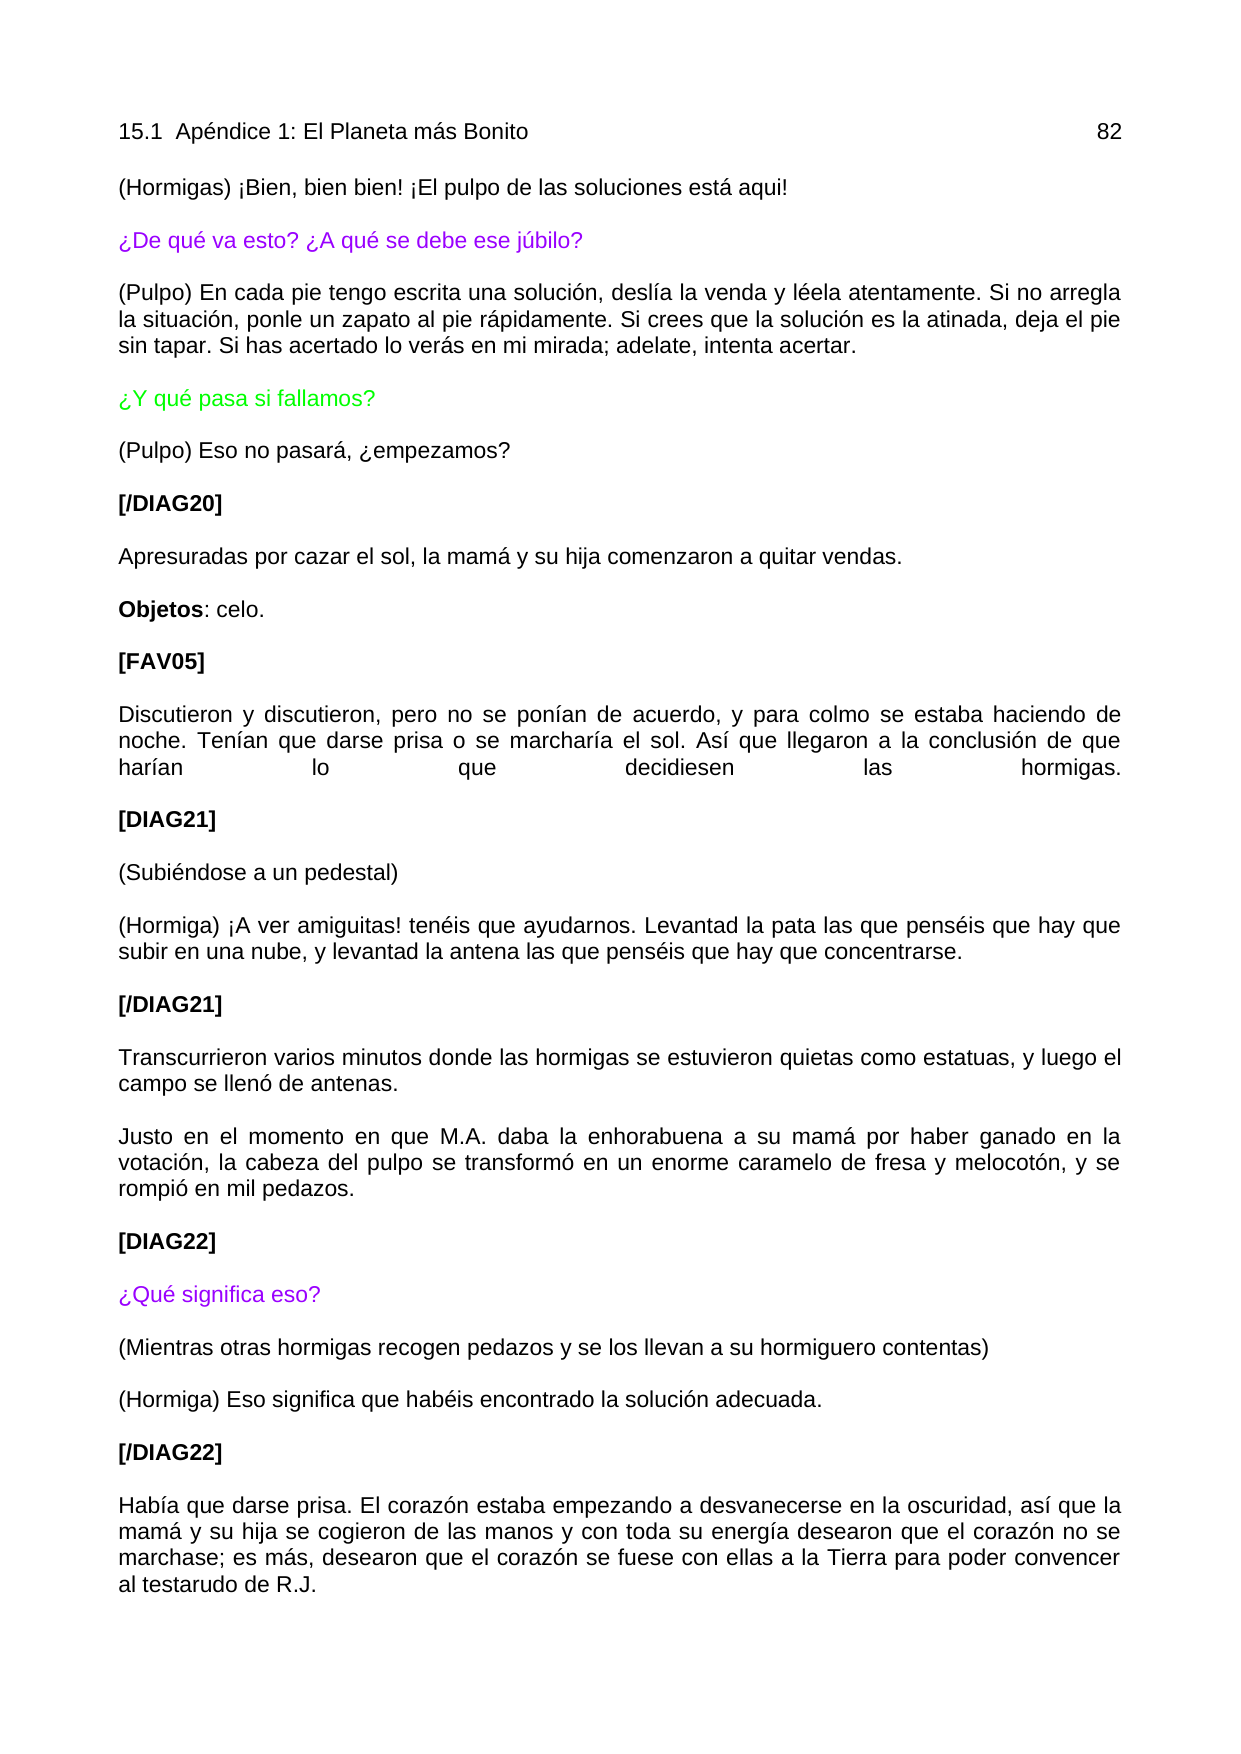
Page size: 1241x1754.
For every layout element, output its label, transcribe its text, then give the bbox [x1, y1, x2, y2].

text Justo en el momento en que M.A. daba la enhorabuena a su mamá por haber ganado en la votación, la cabeza del pulpo se transformó en un enorme caramelo de fresa y melocotón, y se rompió en mil pedazos. [118, 1123, 1122, 1202]
text [DIAG21] [118, 806, 1122, 833]
text (Subiéndose a un pedestal) [118, 859, 1122, 886]
text Había que darse prisa. El corazón estaba empezando a desvanecerse en la oscuridad, así que la mamá y su hija se cogieron de las manos y con toda su energía desearon que el corazón no se marchase; es más, desearon que el corazón se fuese con ellas a la Tierra para poder convencer al testarudo de R.J. [118, 1492, 1122, 1597]
text Discutieron y discutieron, pero no se ponían de acuerdo, y para colmo se estaba haciendo de noche. Tenían que darse prisa o se marcharía el sol. Así que llegaron a la conclusión de que harían lo que decidiesen las hormigas. [118, 701, 1122, 806]
text Transcurrieron varios minutos donde las hormigas se estuvieron quietas como estatuas, y luego el campo se llenó de antenas. [118, 1044, 1122, 1096]
text (Mientras otras hormigas recogen pedazos y se los llevan a su hormiguero contentas) [118, 1333, 1122, 1360]
text (Hormiga) Eso significa que habéis encontrado la solución adecuada. [118, 1386, 1122, 1413]
text ¿Qué significa eso? [118, 1281, 1122, 1307]
text (Pulpo) Eso no pasará, ¿empezamos? [118, 437, 1122, 464]
text Objetos: celo. [118, 596, 1122, 622]
text ¿Y qué pasa si fallamos? [118, 385, 1122, 411]
text [/DIAG20] [118, 490, 1122, 517]
text [FAV05] [118, 648, 1122, 675]
text (Hormiga) ¡A ver amiguitas! tenéis que ayudarnos. Levantad la pata las que penséis que hay que subir en una nube, y levantad la antena las que penséis que hay que concentrarse. [118, 912, 1122, 964]
text [/DIAG21] [118, 991, 1122, 1017]
text [/DIAG22] [118, 1439, 1122, 1465]
text Apresuradas por cazar el sol, la mamá y su hija comenzaron a quitar vendas. [118, 543, 1122, 569]
text (Hormigas) ¡Bien, bien bien! ¡El pulpo de las soluciones está aqui! [118, 174, 1122, 200]
text (Pulpo) En cada pie tengo escrita una solución, deslía la venda y léela atentamente. Si no arregla la situación, ponle un zapato al pie rápidamente. Si crees que la solución es la atinada, deja el pie sin tapar. Si has acertado lo verás en mi mirada; adelate, intenta acertar. [118, 279, 1122, 358]
text [DIAG22] [118, 1228, 1122, 1254]
text ¿De qué va esto? ¿A qué se debe ese júbilo? [118, 227, 1122, 253]
